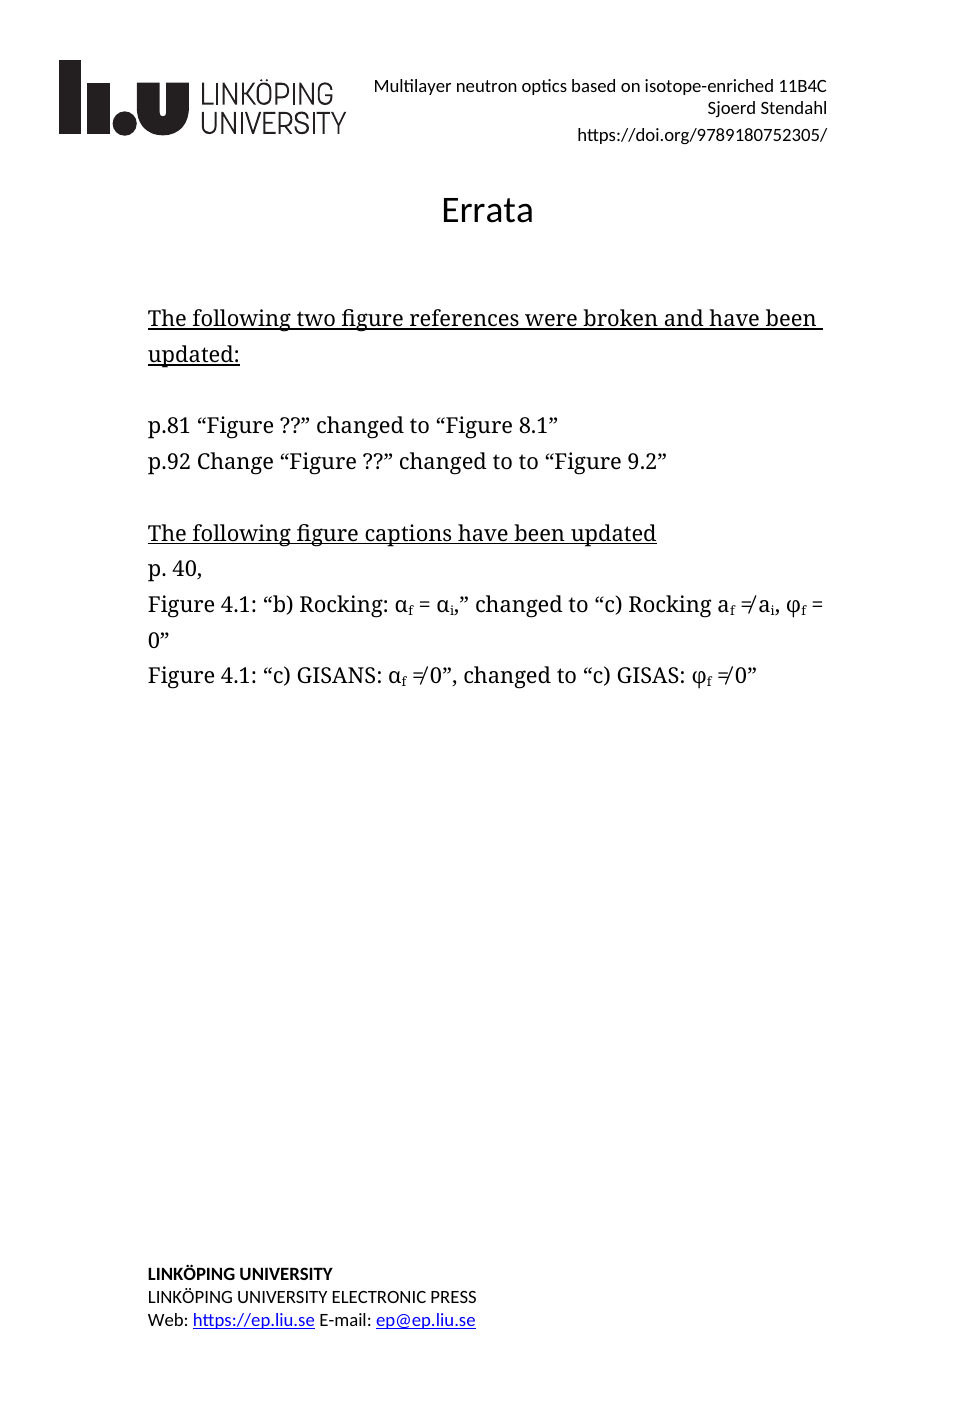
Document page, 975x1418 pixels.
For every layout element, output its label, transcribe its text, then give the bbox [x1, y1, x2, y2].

text p. 40, [148, 553, 827, 583]
text Figure 4.1: “b) Rocking: αf = αi,” changed to “c) Rocking af ≠ ai, φf = 0” Figure 4.1: “c) GISANS: αf ≠ 0”, changed to “c) GISAS: φf ≠ 0” [148, 589, 827, 690]
subtitle Errata [148, 186, 827, 232]
text The following figure captions have been updated [148, 517, 827, 547]
text p.81 “Figure ??” changed to “Figure 8.1” [148, 410, 827, 440]
text The following two figure references were broken and have been updated: [148, 303, 827, 369]
text p.92 Change “Figure ??” changed to to “Figure 9.2” [148, 446, 827, 476]
